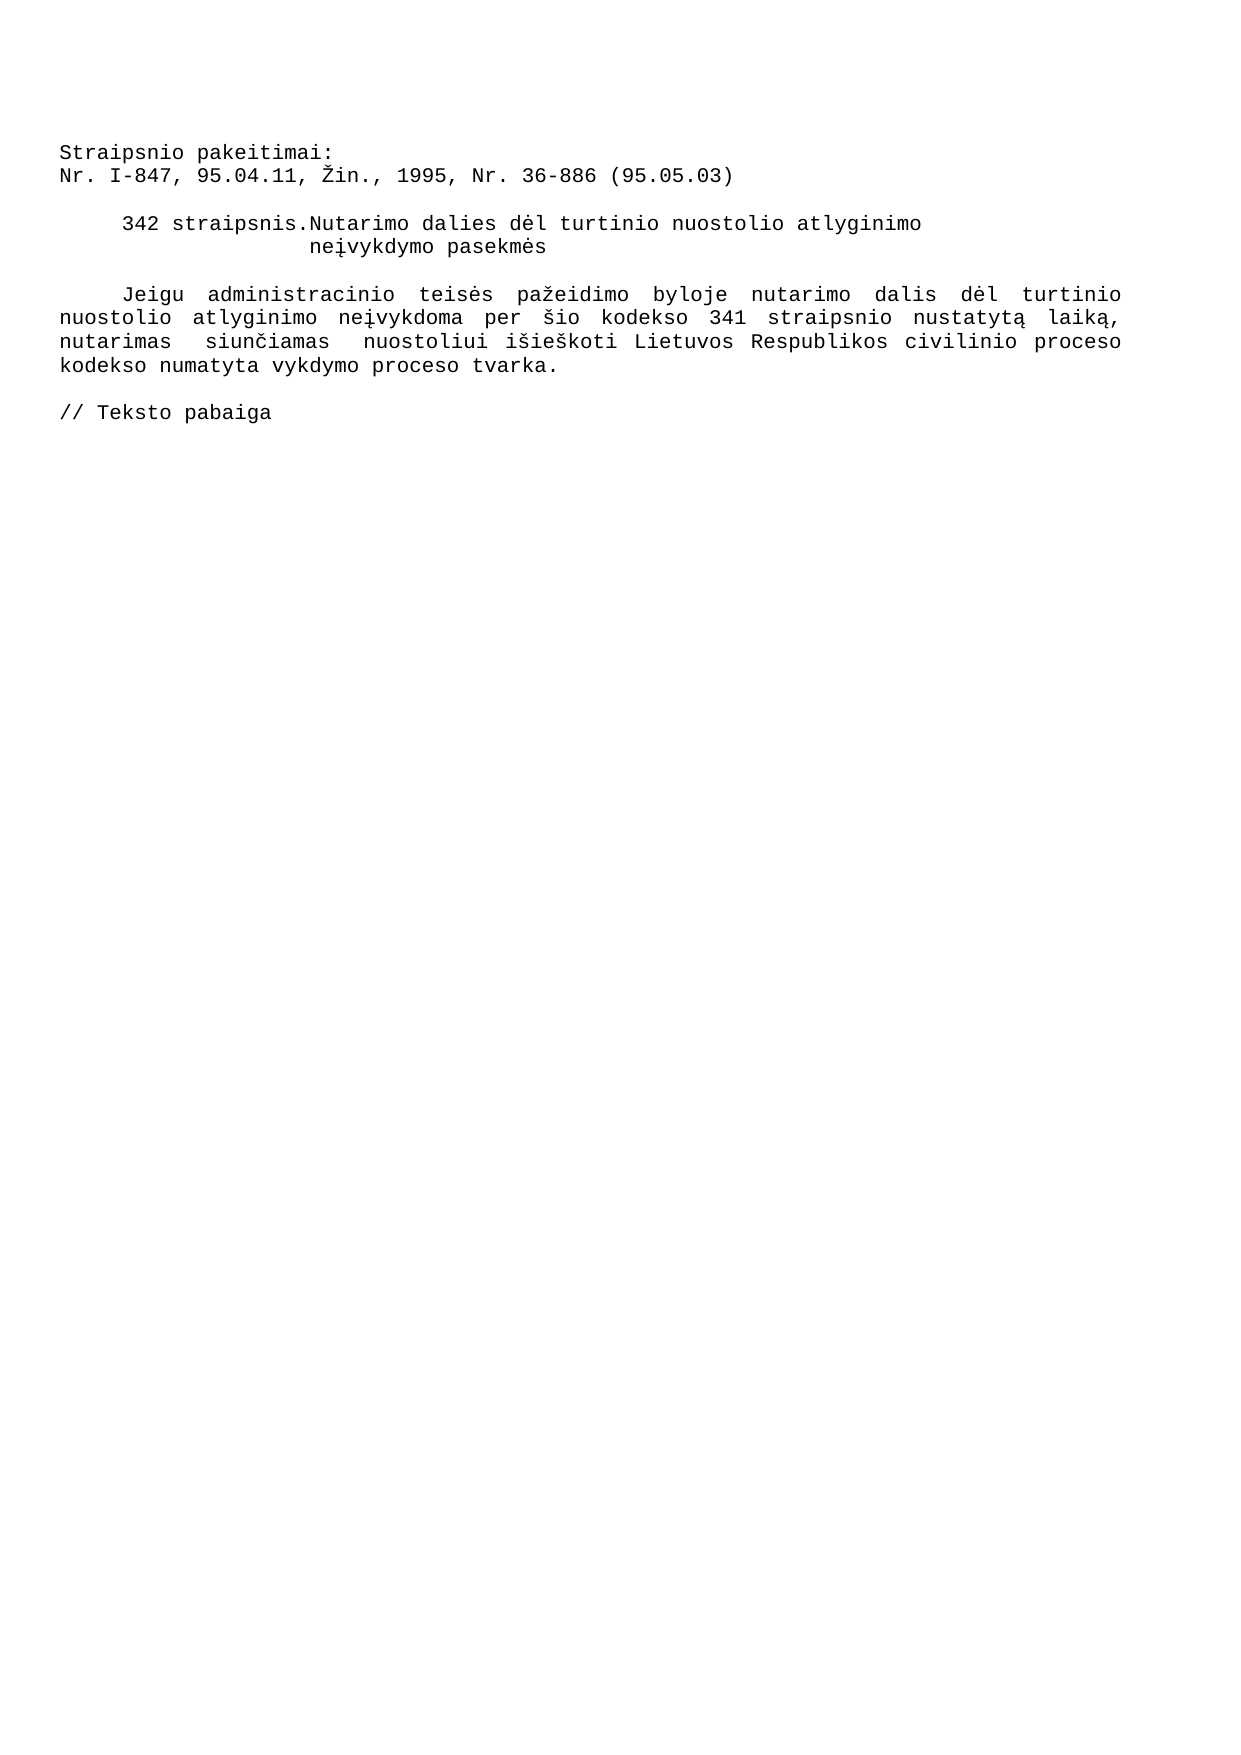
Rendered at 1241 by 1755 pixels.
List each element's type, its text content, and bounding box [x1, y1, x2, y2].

text 342 straipsnis.Nutarimo dalies dėl turtinio nuostolio atlyginimo [59, 213, 1122, 236]
text neįvykdymo pasekmės [59, 236, 1122, 260]
text // Teksto pabaiga [59, 402, 1122, 426]
text Straipsnio pakeitimai: [59, 142, 1122, 165]
text Jeigu administracinio teisės pažeidimo byloje nutarimo dalis dėl turtinio nuostolio atlyginimo neįvykdoma per šio kodekso 341 straipsnio nustatytą laiką, nutarimas siunčiamas nuostoliui išieškoti Lietuvos Respublikos civilinio proceso kodekso numatyta vykdymo proceso tvarka. [59, 284, 1122, 378]
text Nr. I-847, 95.04.11, Žin., 1995, Nr. 36-886 (95.05.03) [59, 165, 1122, 189]
